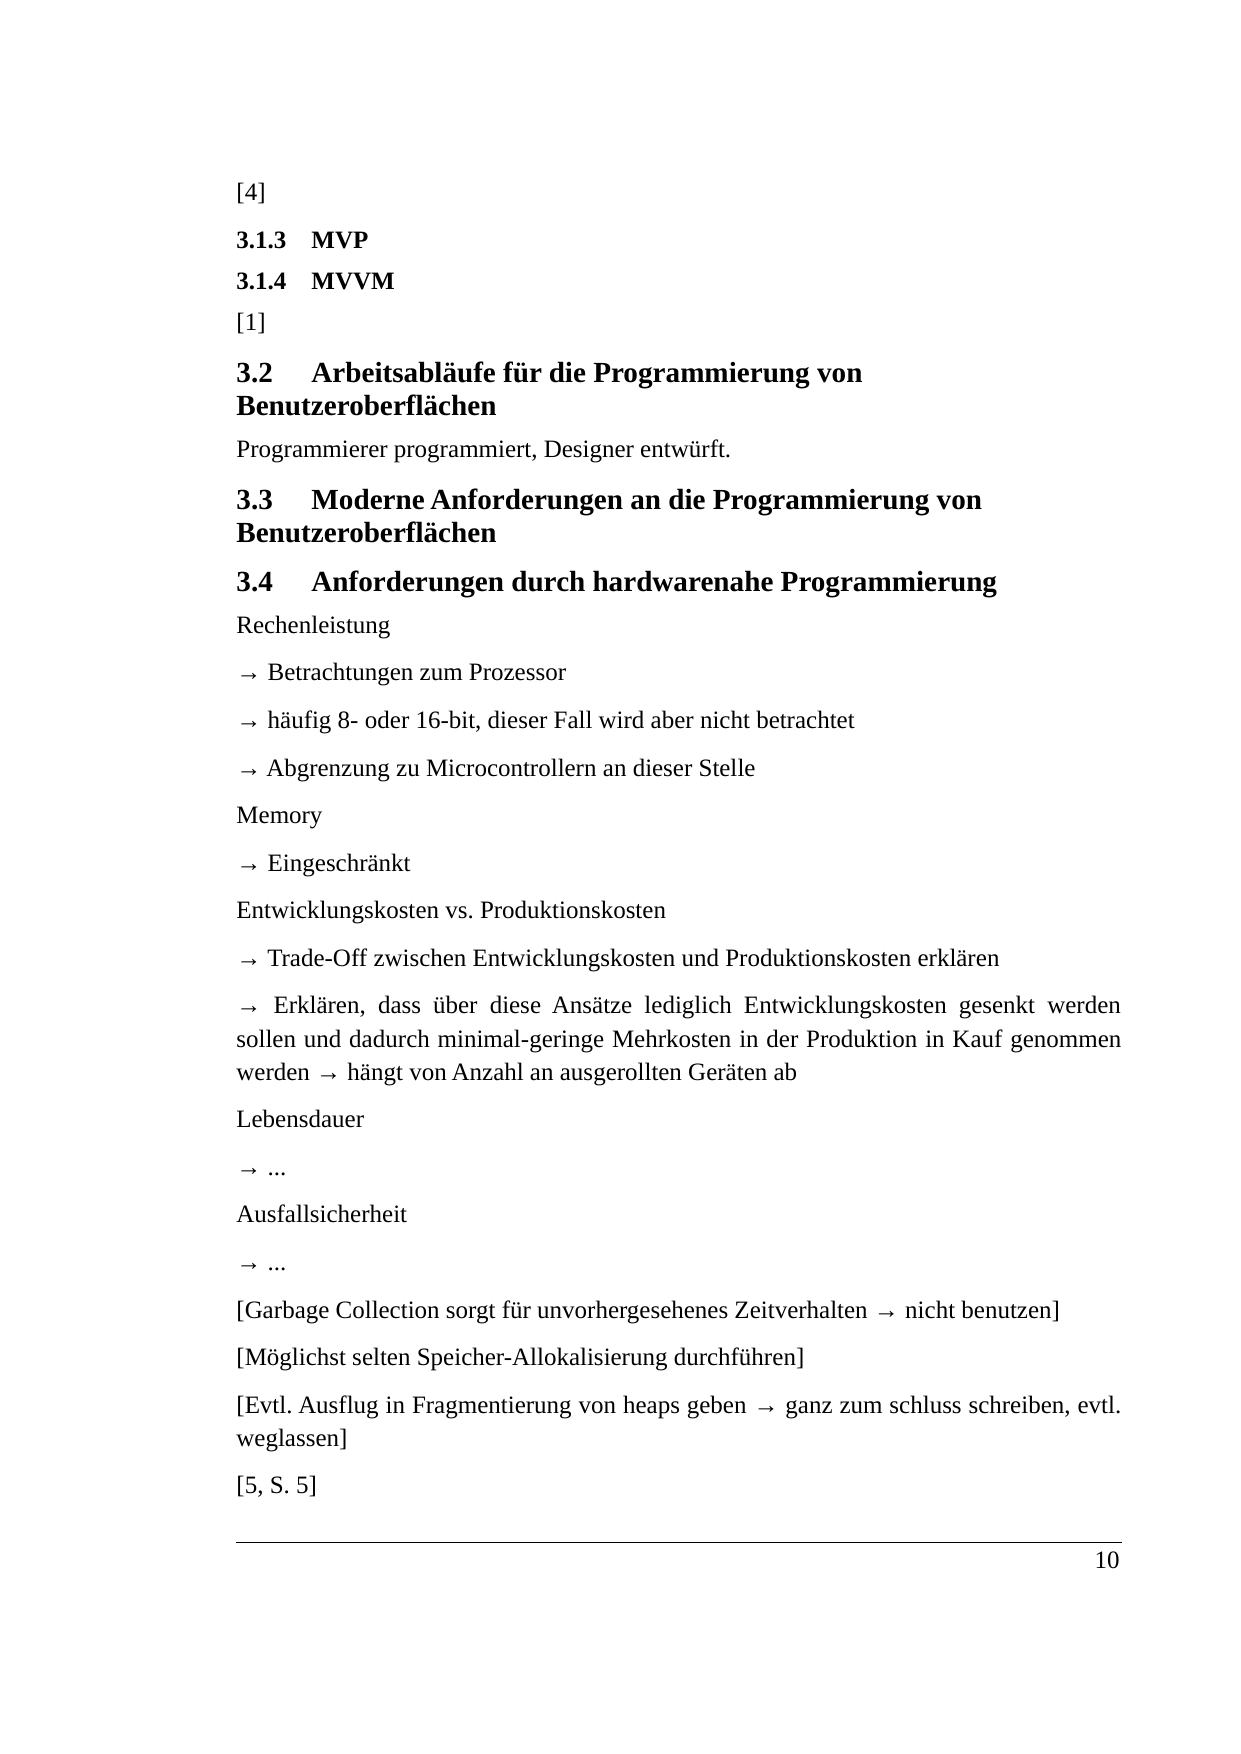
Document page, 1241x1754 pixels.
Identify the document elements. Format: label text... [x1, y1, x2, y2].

text → häufig 8- oder 16-bit, dieser Fall wird aber nicht betrachtet [236, 705, 1122, 734]
text [5, S. 5] [236, 1471, 1122, 1499]
text → Betrachtungen zum Prozessor [236, 657, 1122, 686]
text Programmierer programmiert, Designer entwürft. [236, 434, 1122, 463]
subtitle Moderne Anforderungen an die Programmierung von Benutzeroberflächen [236, 482, 1122, 549]
text Memory [236, 800, 1122, 829]
text Ausfallsicherheit [236, 1199, 1122, 1228]
text → Abgrenzung zu Microcontrollern an dieser Stelle [236, 753, 1122, 781]
text → ... [236, 1152, 1122, 1181]
text [Evtl. Ausflug in Fragmentierung von heaps geben → ganz zum schluss schreiben, evtl. weglassen] [236, 1390, 1122, 1452]
text [4] [236, 177, 1122, 206]
text → Eingeschränkt [236, 848, 1122, 877]
text [Garbage Collection sorgt für unvorhergesehenes Zeitverhalten → nicht benutzen] [236, 1295, 1122, 1323]
subtitle Arbeitsabläufe für die Programmierung von Benutzeroberflächen [236, 355, 1122, 422]
text Rechenleistung [236, 610, 1122, 638]
text → Erklären, dass über diese Ansätze lediglich Entwicklungskosten gesenkt werden sollen und dadurch minimal-geringe Mehrkosten in der Produktion in Kauf genommen werden → hängt von Anzahl an ausgerollten Geräten ab [236, 991, 1122, 1085]
text → ... [236, 1247, 1122, 1276]
text [Möglichst selten Speicher-Allokalisierung durchführen] [236, 1342, 1122, 1371]
subtitle MVVM [236, 266, 1122, 295]
subtitle MVP [236, 225, 1122, 253]
text Lebensdauer [236, 1104, 1122, 1133]
subtitle Anforderungen durch hardwarenahe Programmierung [236, 564, 1122, 597]
text → Trade-Off zwischen Entwicklungskosten und Produktionskosten erklären [236, 943, 1122, 972]
text Entwicklungskosten vs. Produktionskosten [236, 895, 1122, 924]
text [1] [236, 307, 1122, 336]
